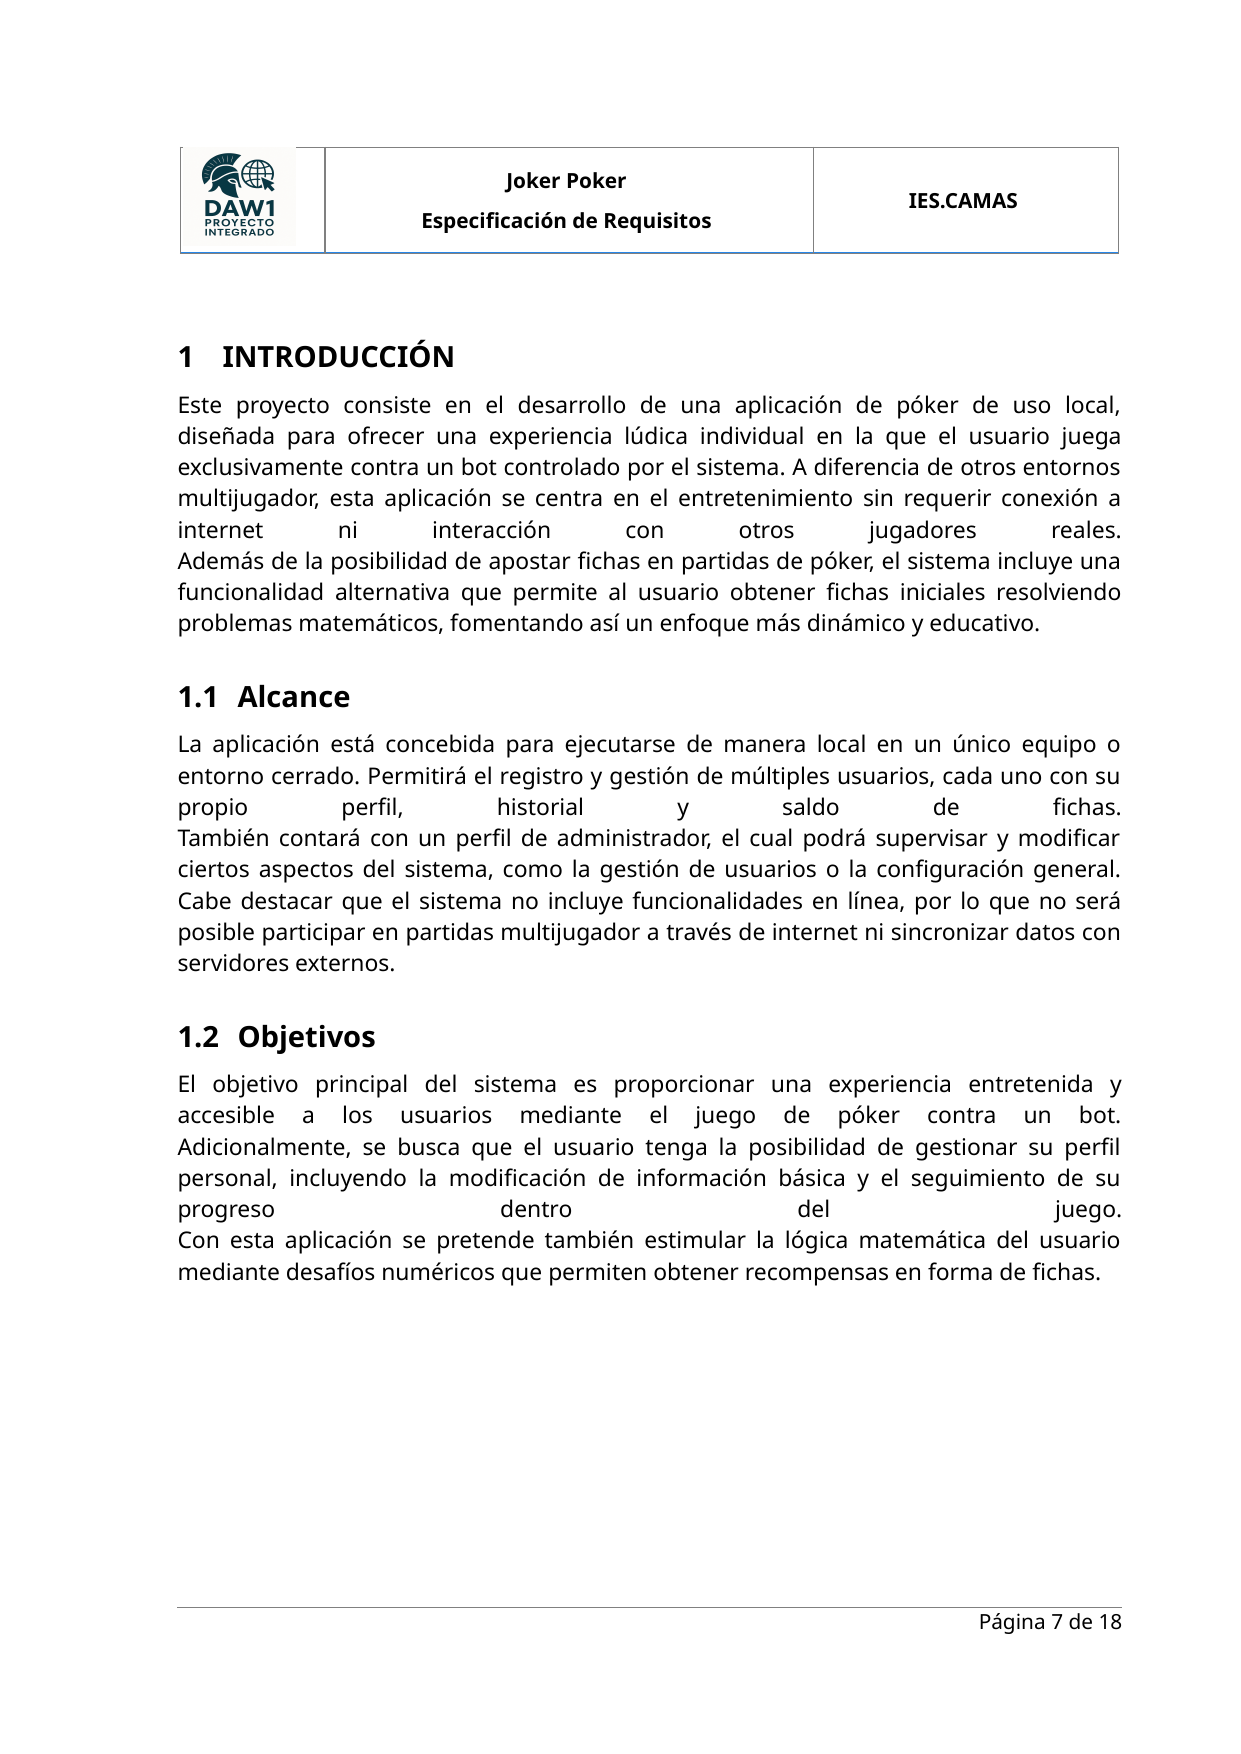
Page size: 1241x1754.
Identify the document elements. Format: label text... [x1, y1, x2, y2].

text Este proyecto consiste en el desarrollo de una aplicación de póker de uso local, diseñada para ofrecer una experiencia lúdica individual en la que el usuario juega exclusivamente contra un bot controlado por el sistema. A diferencia de otros entornos multijugador, esta aplicación se centra en el entretenimiento sin requerir conexión a internet ni interacción con otros jugadores reales. Además de la posibilidad de apostar fichas en partidas de póker, el sistema incluye una funcionalidad alternativa que permite al usuario obtener fichas iniciales resolviendo problemas matemáticos, fomentando así un enfoque más dinámico y educativo. [177, 389, 1122, 639]
subtitle INTRODUCCIÓN [177, 336, 1122, 376]
text La aplicación está concebida para ejecutarse de manera local en un único equipo o entorno cerrado. Permitirá el registro y gestión de múltiples usuarios, cada uno con su propio perfil, historial y saldo de fichas. También contará con un perfil de administrador, el cual podrá supervisar y modificar ciertos aspectos del sistema, como la gestión de usuarios o la configuración general. Cabe destacar que el sistema no incluye funcionalidades en línea, por lo que no será posible participar en partidas multijugador a través de internet ni sincronizar datos con servidores externos. [177, 728, 1122, 978]
picture [183, 147, 296, 246]
subtitle Objetivos [177, 1016, 1122, 1056]
text El objetivo principal del sistema es proporcionar una experiencia entretenida y accesible a los usuarios mediante el juego de póker contra un bot. Adicionalmente, se busca que el usuario tenga la posibilidad de gestionar su perfil personal, incluyendo la modificación de información básica y el seguimiento de su progreso dentro del juego. Con esta aplicación se pretende también estimular la lógica matemática del usuario mediante desafíos numéricos que permiten obtener recompensas en forma de fichas. [177, 1068, 1122, 1287]
subtitle Alcance [177, 676, 1122, 716]
